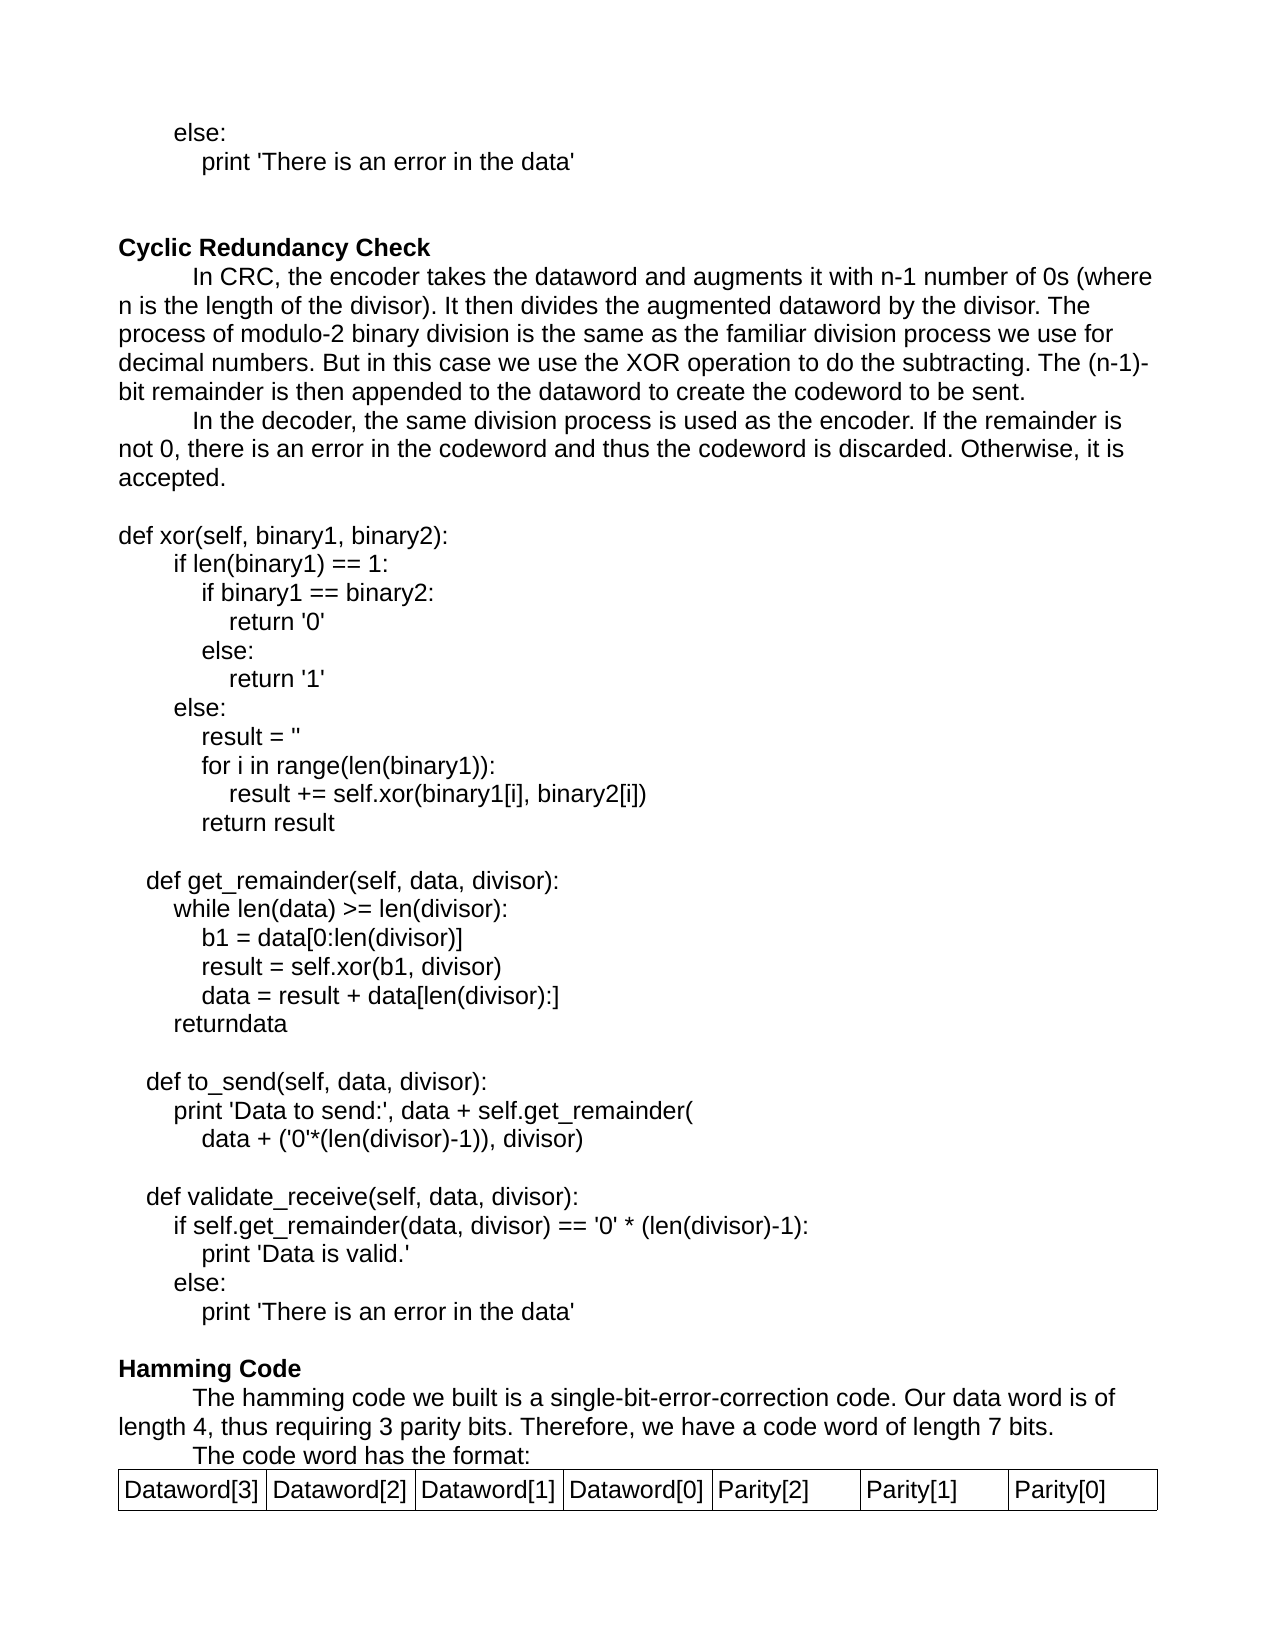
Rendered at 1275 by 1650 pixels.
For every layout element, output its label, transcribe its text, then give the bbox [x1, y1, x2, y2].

text def xor(self, binary1, binary2): [118, 521, 1157, 549]
text else: [118, 1268, 1157, 1297]
text result = '' [118, 722, 1157, 751]
table_header Dataword[1] [416, 1470, 563, 1510]
text if binary1 == binary2: [118, 578, 1157, 607]
text The hamming code we built is a single-bit-error-correction code. Our data word is of length 4, thus requiring 3 parity bits. Therefore, we have a code word of length 7 bits. [118, 1383, 1157, 1441]
text if len(binary1) == 1: [118, 549, 1157, 578]
text return '1' [118, 664, 1157, 693]
text return '0' [118, 607, 1157, 636]
table_header Parity[1] [861, 1470, 1008, 1510]
text def to_send(self, data, divisor): [118, 1067, 1157, 1096]
text Cyclic Redundancy Check [118, 233, 1157, 262]
text while len(data) >= len(divisor): [118, 894, 1157, 923]
text Hamming Code [118, 1354, 1157, 1383]
text data + ('0'*(len(divisor)-1)), divisor) [118, 1124, 1157, 1153]
table_header Dataword[3] [119, 1470, 266, 1510]
text if self.get_remainder(data, divisor) == '0' * (len(divisor)-1): [118, 1211, 1157, 1239]
text b1 = data[0:len(divisor)] [118, 923, 1157, 952]
text returndata [118, 1009, 1157, 1038]
table_header Dataword[0] [564, 1470, 712, 1510]
text def validate_receive(self, data, divisor): [118, 1182, 1157, 1211]
text print 'Data to send:', data + self.get_remainder( [118, 1096, 1157, 1124]
table_header Parity[2] [713, 1470, 860, 1510]
text def get_remainder(self, data, divisor): [118, 866, 1157, 894]
text result += self.xor(binary1[i], binary2[i]) [118, 779, 1157, 808]
text print 'There is an error in the data' [118, 1297, 1157, 1326]
text else: [118, 118, 1157, 147]
table_header Dataword[2] [267, 1470, 415, 1510]
text print 'There is an error in the data' [118, 147, 1157, 176]
text The code word has the format: [118, 1441, 1157, 1469]
text for i in range(len(binary1)): [118, 751, 1157, 779]
text else: [118, 693, 1157, 722]
text return result [118, 808, 1157, 837]
text In CRC, the encoder takes the dataword and augments it with n-1 number of 0s (where n is the length of the divisor). It then divides the augmented dataword by the divisor. The process of modulo-2 binary division is the same as the familiar division process we use for decimal numbers. But in this case we use the XOR operation to do the subtracting. The (n-1)-bit remainder is then appended to the dataword to create the codeword to be sent. [118, 262, 1157, 406]
text else: [118, 636, 1157, 664]
text data = result + data[len(divisor):] [118, 981, 1157, 1009]
text In the decoder, the same division process is used as the encoder. If the remainder is not 0, there is an error in the codeword and thus the codeword is discarded. Otherwise, it is accepted. [118, 406, 1157, 492]
text print 'Data is valid.' [118, 1239, 1157, 1268]
table_header Parity[0] [1009, 1470, 1157, 1510]
text result = self.xor(b1, divisor) [118, 952, 1157, 981]
